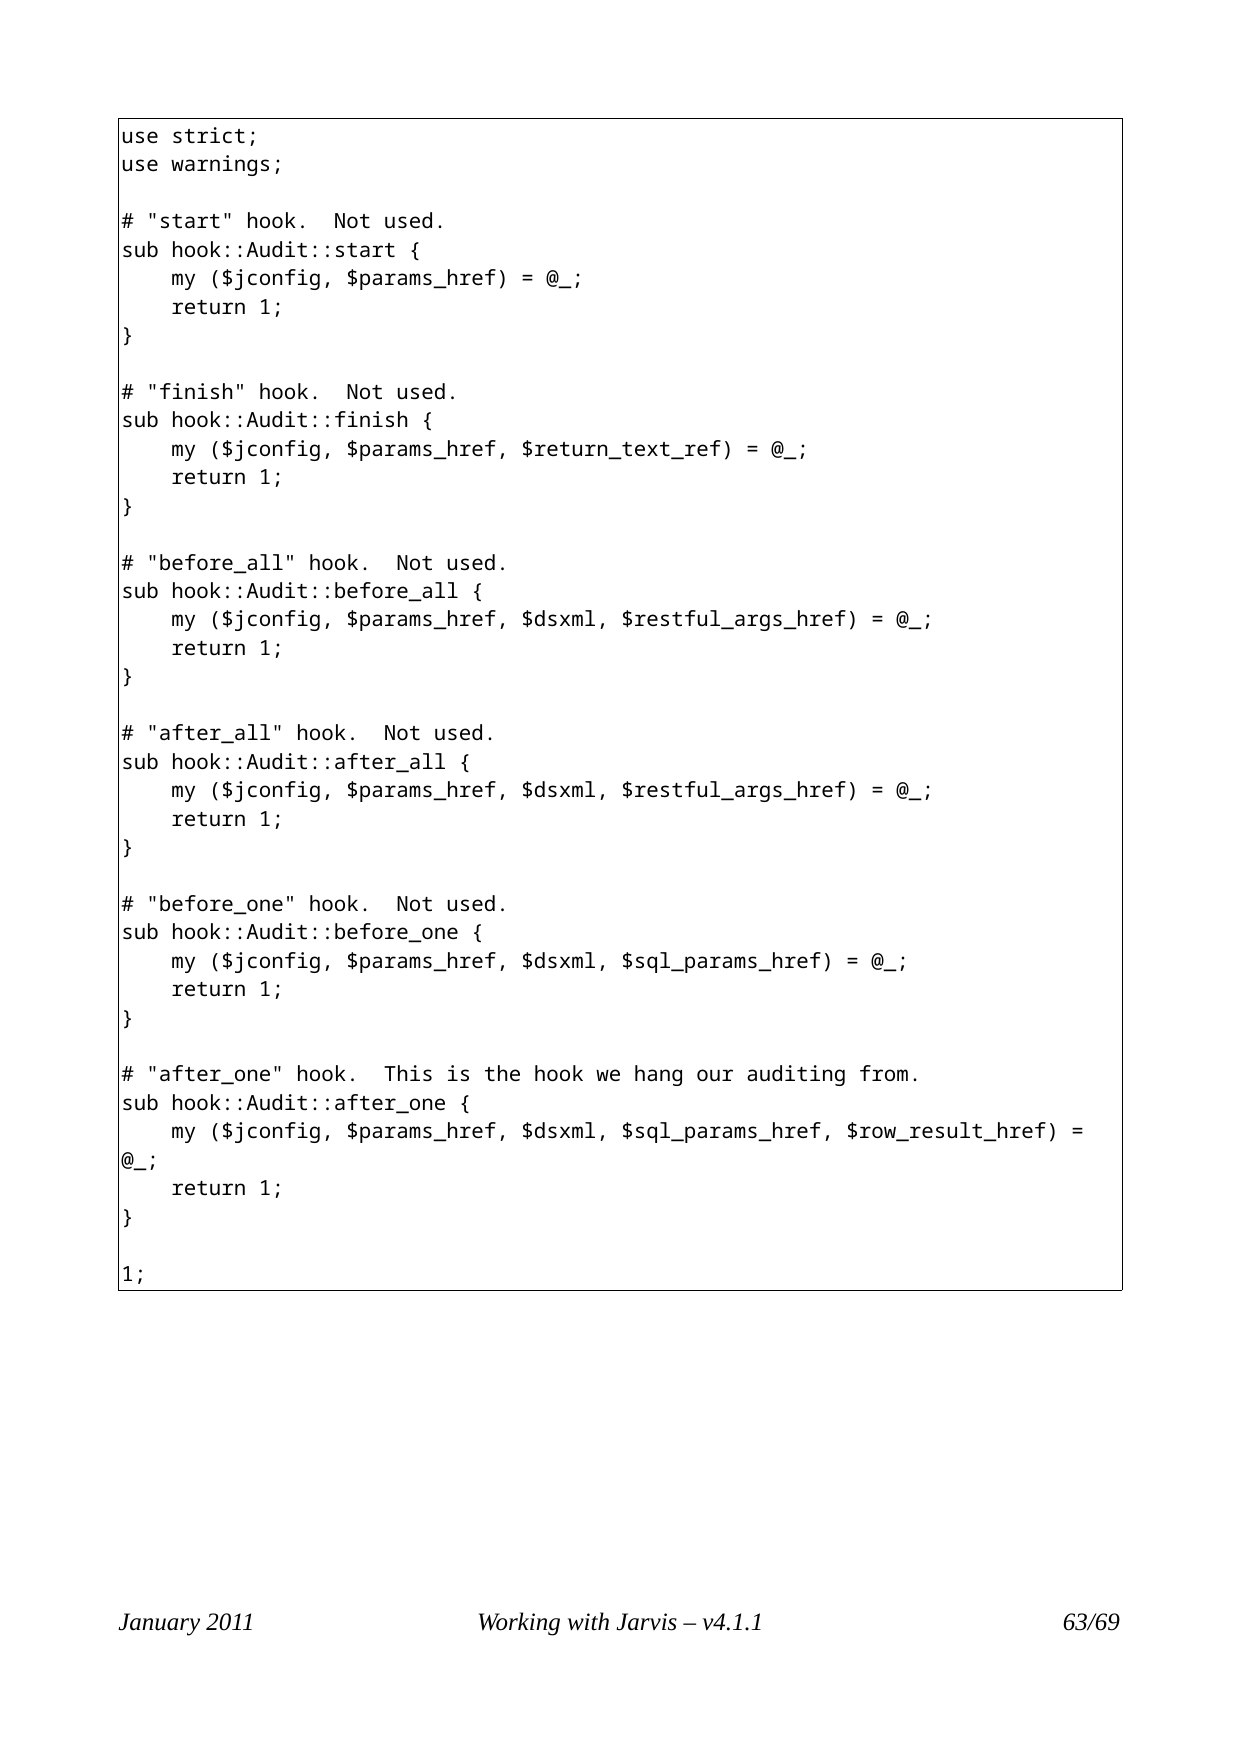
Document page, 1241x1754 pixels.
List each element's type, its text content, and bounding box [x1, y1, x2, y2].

text return 1; [119, 971, 1122, 1000]
text sub hook::Audit::finish { [119, 402, 1122, 431]
text use warnings; [119, 147, 1122, 178]
text } [119, 317, 1122, 349]
text 1; [119, 1256, 1122, 1290]
text my ($jconfig, $params_href, $dsxml, $restful_args_href) = @_; [119, 772, 1122, 801]
text # "start" hook. Not used. [119, 203, 1122, 232]
text sub hook::Audit::start { [119, 232, 1122, 260]
text my ($jconfig, $params_href, $dsxml, $restful_args_href) = @_; [119, 602, 1122, 630]
text sub hook::Audit::before_all { [119, 573, 1122, 602]
text my ($jconfig, $params_href, $return_text_ref) = @_; [119, 431, 1122, 459]
text use strict; [119, 119, 1122, 147]
text sub hook::Audit::after_one { [119, 1085, 1122, 1113]
text return 1; [119, 459, 1122, 488]
text } [119, 658, 1122, 690]
text # "before_all" hook. Not used. [119, 545, 1122, 573]
text } [119, 1199, 1122, 1230]
text return 1; [119, 801, 1122, 829]
text sub hook::Audit::after_all { [119, 744, 1122, 772]
text return 1; [119, 630, 1122, 658]
text my ($jconfig, $params_href) = @_; [119, 260, 1122, 289]
text return 1; [119, 1170, 1122, 1199]
text } [119, 829, 1122, 861]
text # "finish" hook. Not used. [119, 374, 1122, 402]
text } [119, 488, 1122, 519]
text # "before_one" hook. Not used. [119, 886, 1122, 914]
text # "after_one" hook. This is the hook we hang our auditing from. [119, 1057, 1122, 1085]
text sub hook::Audit::before_one { [119, 914, 1122, 943]
text my ($jconfig, $params_href, $dsxml, $sql_params_href, $row_result_href) = @_; [119, 1113, 1122, 1170]
text return 1; [119, 289, 1122, 317]
text } [119, 1000, 1122, 1031]
text # "after_all" hook. Not used. [119, 715, 1122, 744]
text my ($jconfig, $params_href, $dsxml, $sql_params_href) = @_; [119, 943, 1122, 971]
